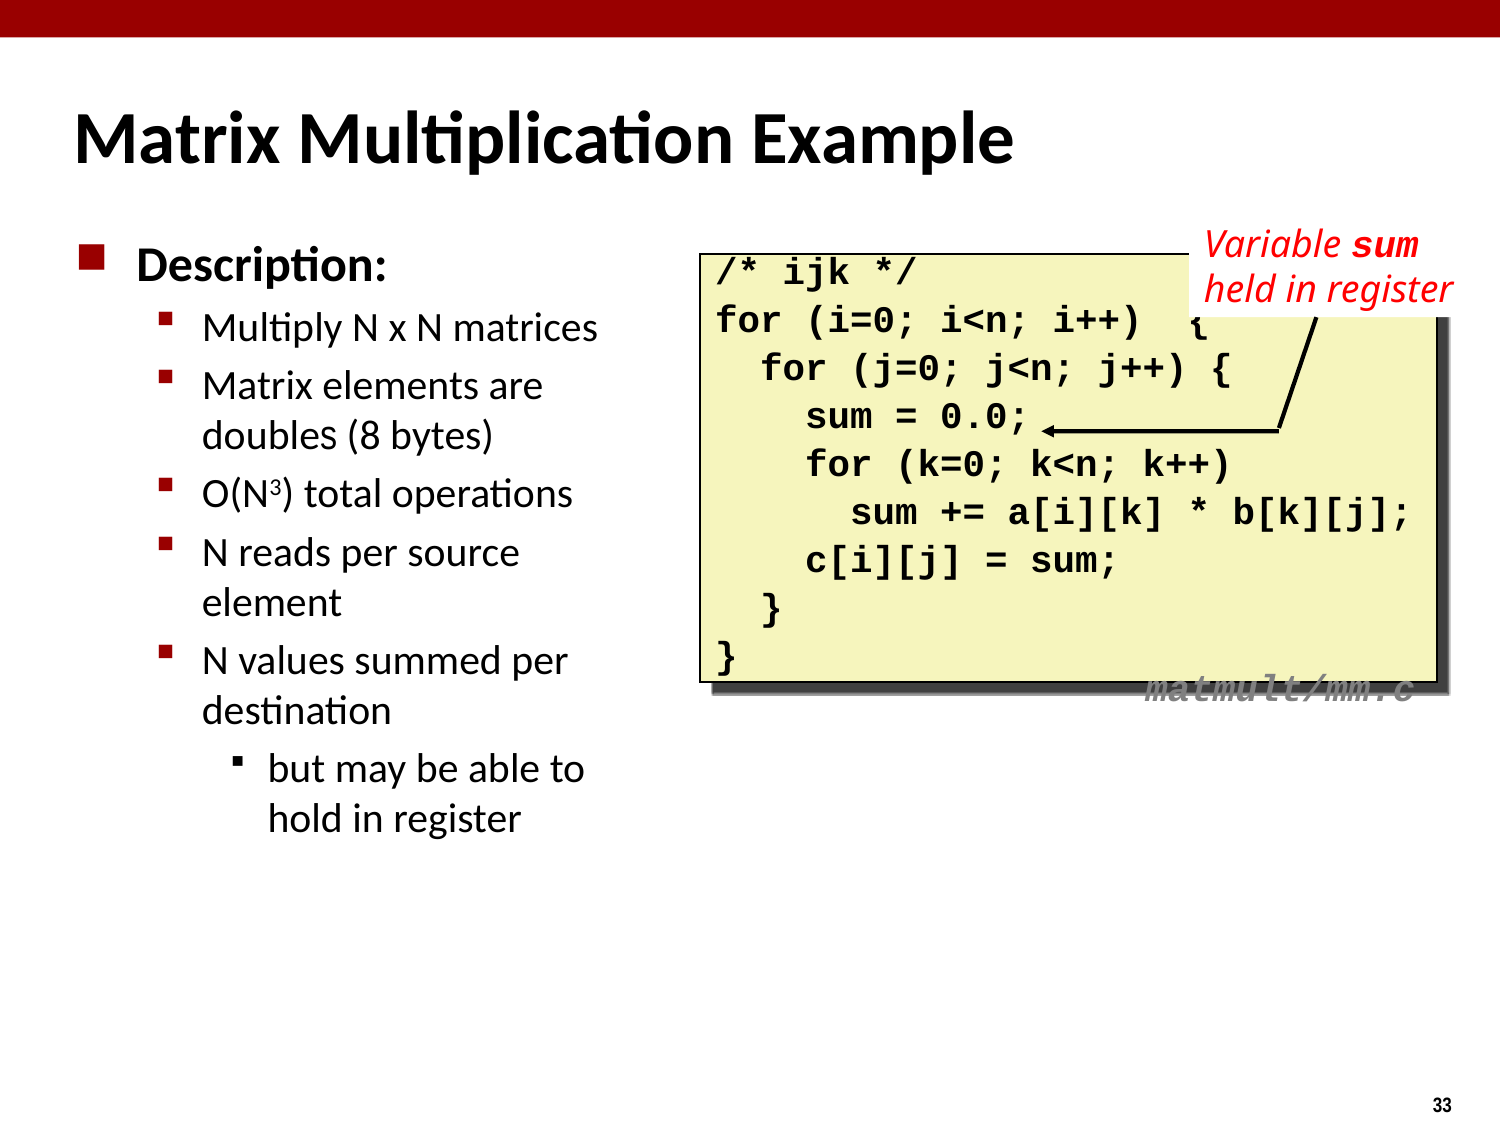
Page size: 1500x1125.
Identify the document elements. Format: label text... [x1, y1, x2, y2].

text_box /* ijk */ for (i=0; i<n; i++) { for (j=0; j<n; j++) { sum = 0.0; for (k=0; k<n; k++) sum += a[i][k] * b[k][j]; c[i][j] = sum; } } [700, 253, 1438, 682]
title Matrix Multiplication Example [58, 71, 1304, 197]
list Description: Multiply N x N matrices Matrix elements are doubles (8 bytes) O(N3) total operations N reads per source element N values summed per destination but may be able to hold in register [65, 223, 663, 1040]
text_box Variable sum held in register [1189, 212, 1469, 318]
text_box matmult/mm.c [1130, 659, 1431, 718]
